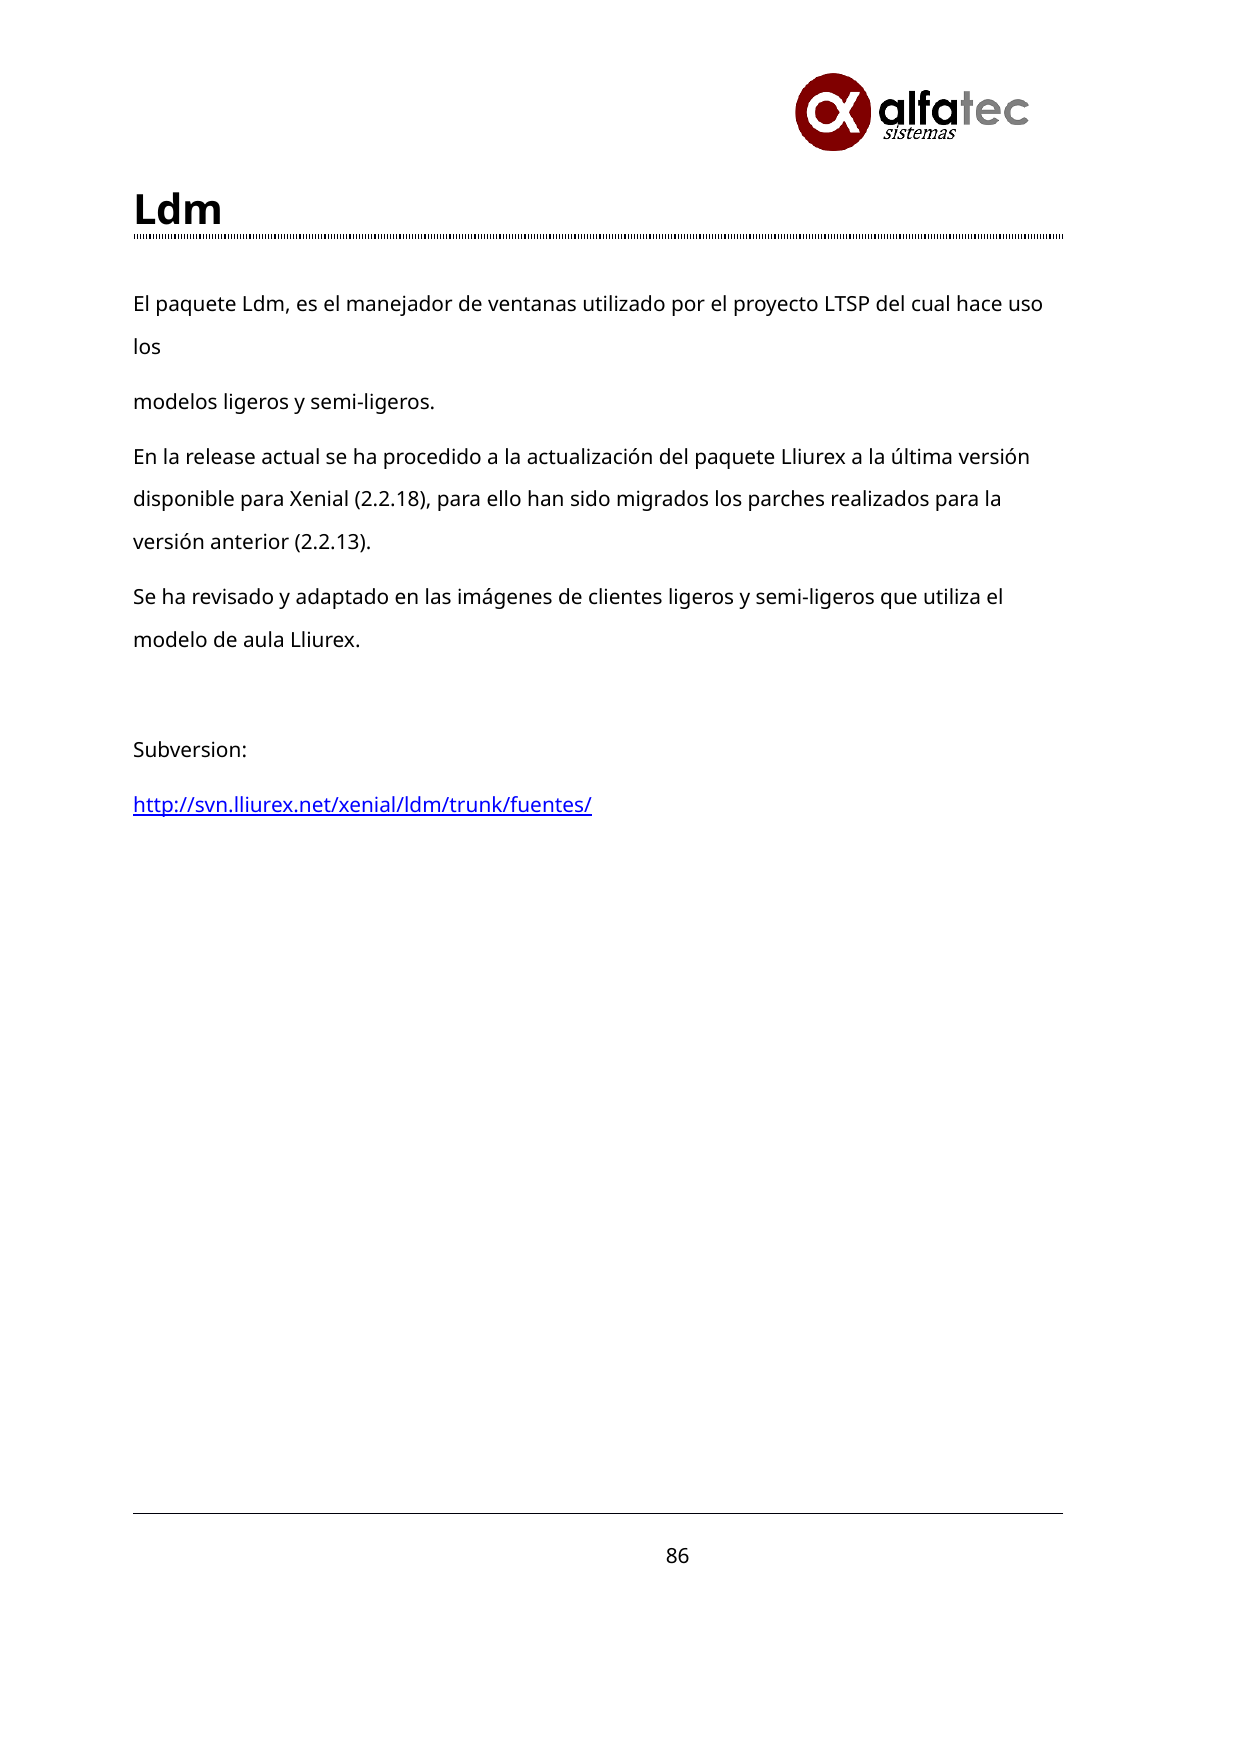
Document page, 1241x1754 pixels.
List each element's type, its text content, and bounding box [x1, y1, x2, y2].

text http://svn.lliurex.net/xenial/ldm/trunk/fuentes/ [133, 790, 1063, 819]
subtitle Ldm [133, 191, 1063, 239]
picture [795, 73, 1031, 151]
text Se ha revisado y adaptado en las imágenes de clientes ligeros y semi-ligeros que utiliza el modelo de aula Lliurex. [133, 582, 1063, 653]
text Subversion: [133, 735, 1063, 763]
text modelos ligeros y semi-ligeros. [133, 387, 1063, 415]
text En la release actual se ha procedido a la actualización del paquete Lliurex a la última versión disponible para Xenial (2.2.18), para ello han sido migrados los parches realizados para la versión anterior (2.2.13). [133, 442, 1063, 556]
text El paquete Ldm, es el manejador de ventanas utilizado por el proyecto LTSP del cual hace uso los [133, 289, 1063, 360]
